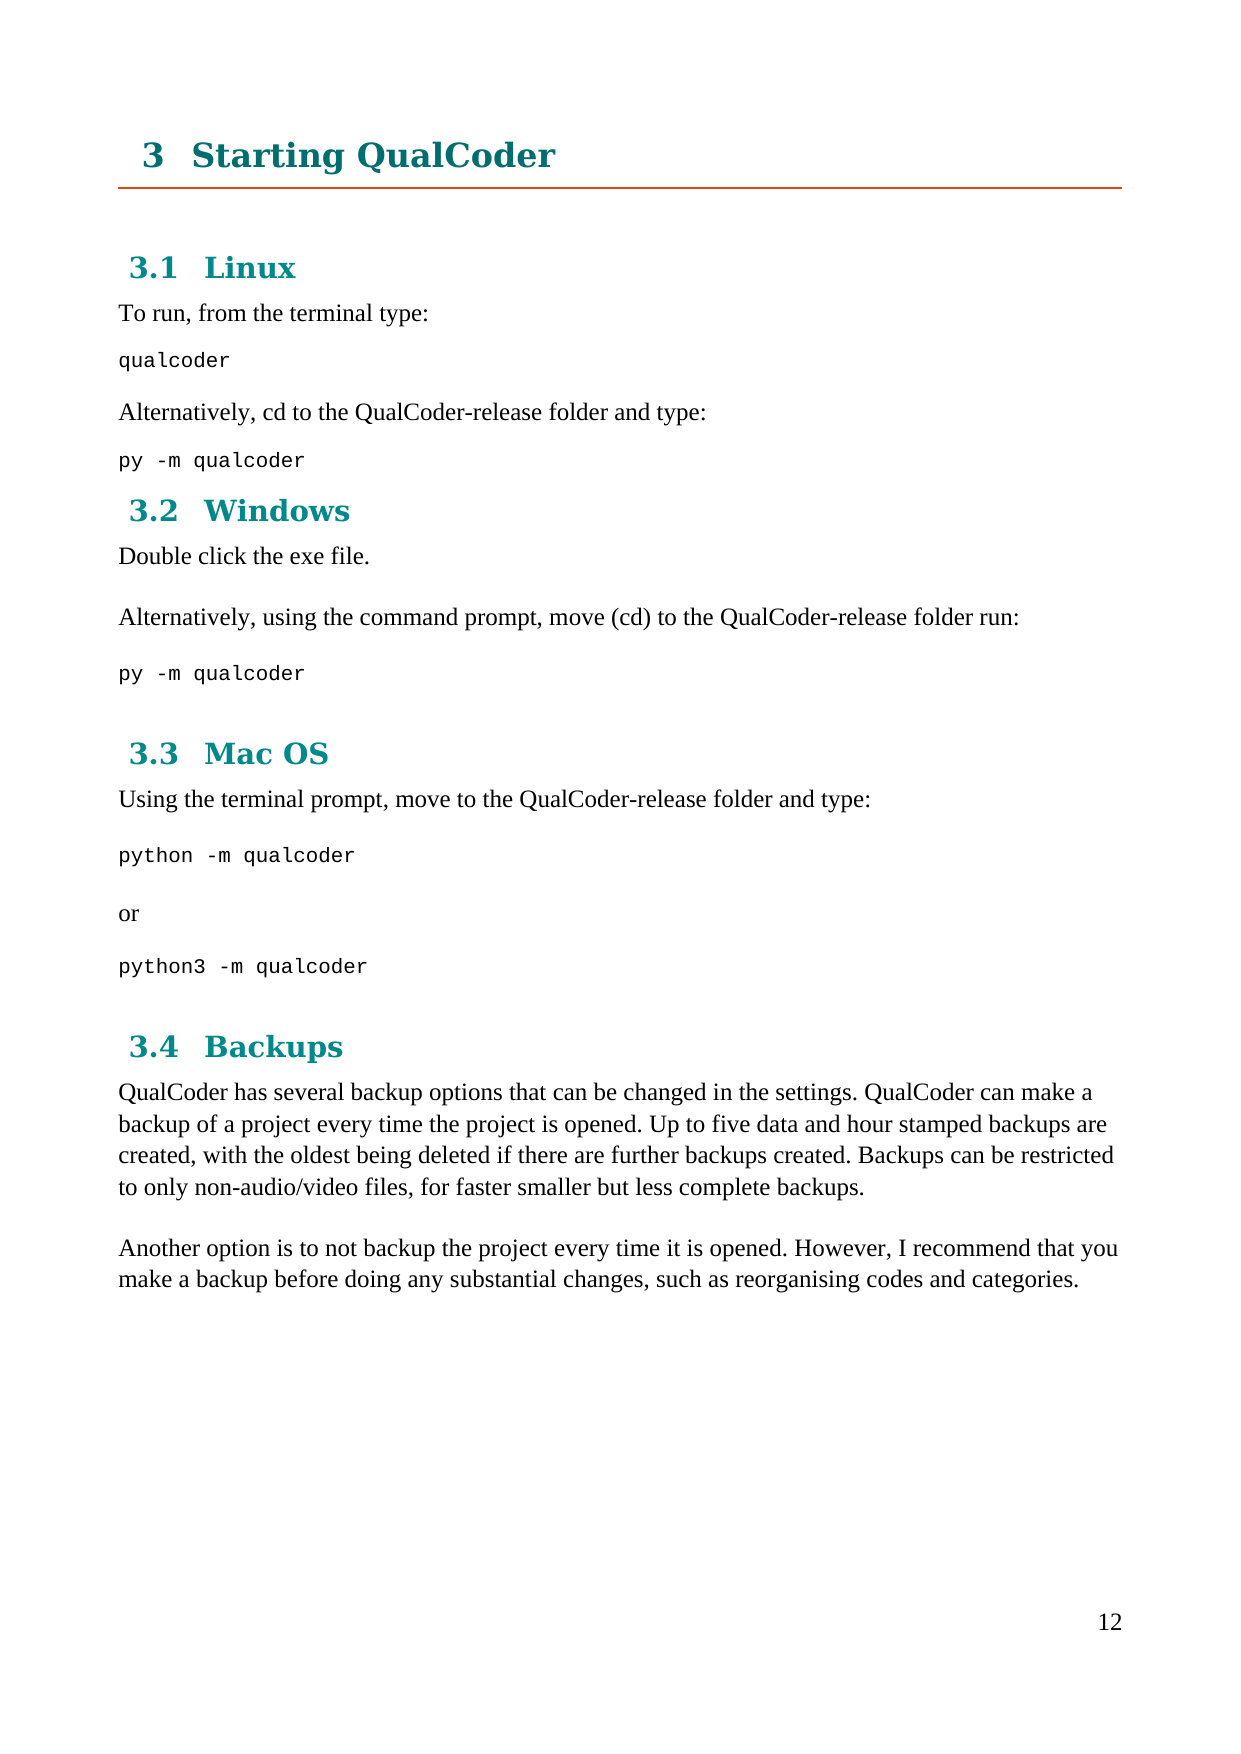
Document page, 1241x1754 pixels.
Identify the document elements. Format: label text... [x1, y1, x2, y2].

subtitle Backups [118, 1030, 1122, 1064]
subtitle Mac OS [118, 737, 1122, 771]
text py -m qualcoder [118, 663, 1122, 687]
subtitle Windows [118, 494, 1122, 529]
text Alternatively, cd to the QualCoder-release folder and type: [118, 397, 1122, 426]
text Using the terminal prompt, move to the QualCoder-release folder and type: [118, 784, 1122, 813]
text qualcoder [118, 350, 1122, 374]
text or [118, 898, 1122, 927]
text python3 -m qualcoder [118, 956, 1122, 980]
text Another option is to not backup the project every time it is opened. However, I recommend that you make a backup before doing any substantial changes, such as reorganising codes and categories. [118, 1233, 1122, 1293]
subtitle Linux [118, 251, 1122, 285]
subtitle Starting QualCoder [118, 124, 1122, 187]
text Double click the exe file. [118, 541, 1122, 570]
text To run, from the terminal type: [118, 298, 1122, 327]
text py -m qualcoder [118, 450, 1122, 473]
text python -m qualcoder [118, 845, 1122, 869]
text QualCoder has several backup options that can be changed in the settings. QualCoder can make a backup of a project every time the project is opened. Up to five data and hour stamped backups are created, with the oldest being deleted if there are further backups created. Backups can be restricted to only non-audio/video files, for faster smaller but less complete backups. [118, 1077, 1122, 1201]
text Alternatively, using the command prompt, move (cd) to the QualCoder-release folder run: [118, 602, 1122, 631]
